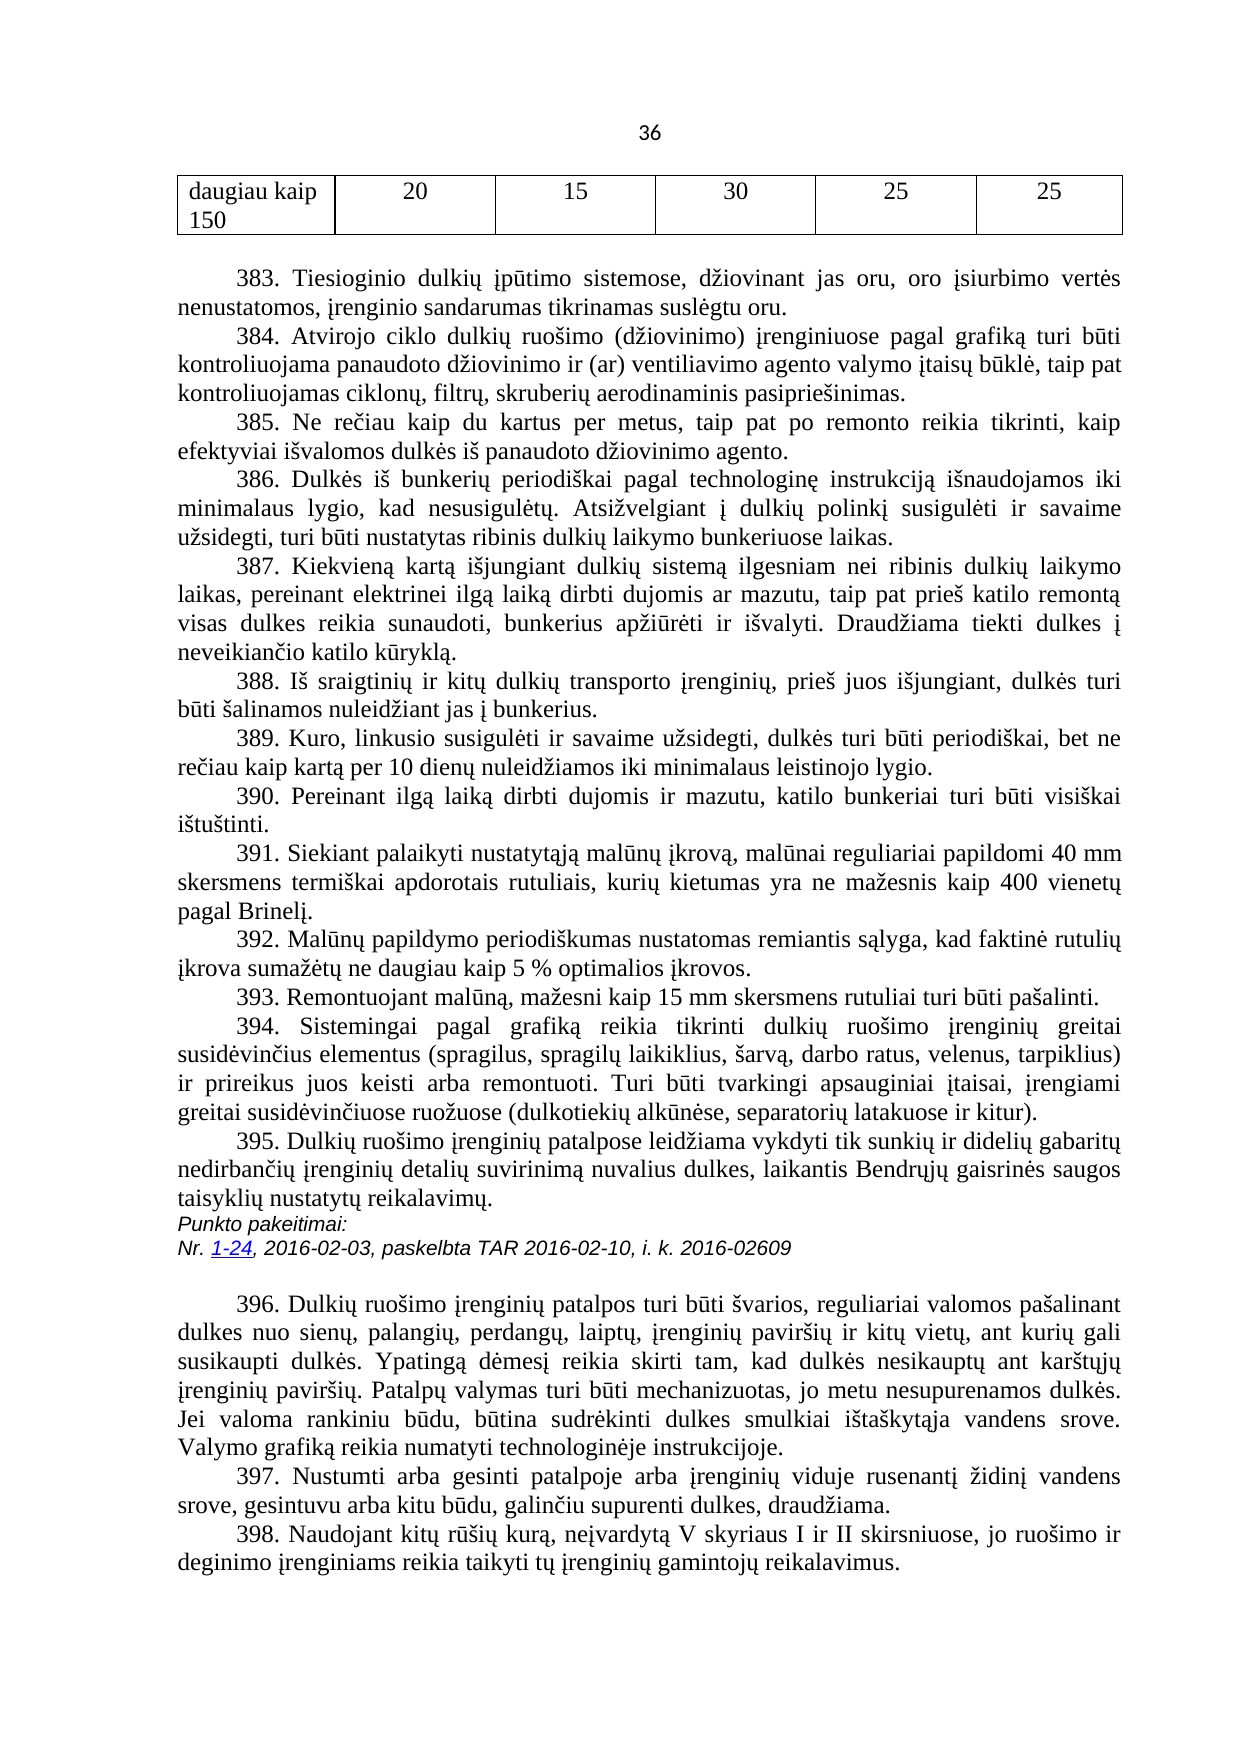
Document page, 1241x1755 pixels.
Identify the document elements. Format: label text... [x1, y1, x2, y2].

text Punkto pakeitimai: [177, 1212, 1122, 1236]
text 387. Kiekvieną kartą išjungiant dulkių sistemą ilgesniam nei ribinis dulkių laikymo laikas, pereinant elektrinei ilgą laiką dirbti dujomis ar mazutu, taip pat prieš katilo remontą visas dulkes reikia sunaudoti, bunkerius apžiūrėti ir išvalyti. Draudžiama tiekti dulkes į neveikiančio katilo kūryklą. [177, 551, 1122, 666]
table_cell 15 [496, 176, 655, 233]
text 398. Naudojant kitų rūšių kurą, neįvardytą V skyriaus I ir II skirsniuose, jo ruošimo ir deginimo įrenginiams reikia taikyti tų įrenginių gamintojų reikalavimus. [177, 1519, 1122, 1576]
text 386. Dulkės iš bunkerių periodiškai pagal technologinę instrukciją išnaudojamos iki minimalaus lygio, kad nesusigulėtų. Atsižvelgiant į dulkių polinkį susigulėti ir savaime užsidegti, turi būti nustatytas ribinis dulkių laikymo bunkeriuose laikas. [177, 464, 1122, 551]
text 391. Siekiant palaikyti nustatytąją malūnų įkrovą, malūnai reguliariai papildomi 40 mm skersmens termiškai apdorotais rutuliais, kurių kietumas yra ne mažesnis kaip 400 vienetų pagal Brinelį. [177, 838, 1122, 924]
text Nr. 1-24, 2016-02-03, paskelbta TAR 2016-02-10, i. k. 2016-02609 [177, 1236, 1122, 1260]
text 388. Iš sraigtinių ir kitų dulkių transporto įrenginių, prieš juos išjungiant, dulkės turi būti šalinamos nuleidžiant jas į bunkerius. [177, 666, 1122, 723]
text 392. Malūnų papildymo periodiškumas nustatomas remiantis sąlyga, kad faktinė rutulių įkrova sumažėtų ne daugiau kaip 5 % optimalios įkrovos. [177, 924, 1122, 982]
text 393. Remontuojant malūną, mažesni kaip 15 mm skersmens rutuliai turi būti pašalinti. [177, 982, 1122, 1011]
text 384. Atvirojo ciklo dulkių ruošimo (džiovinimo) įrenginiuose pagal grafiką turi būti kontroliuojama panaudoto džiovinimo ir (ar) ventiliavimo agento valymo įtaisų būklė, taip pat kontroliuojamas ciklonų, filtrų, skruberių aerodinaminis pasipriešinimas. [177, 321, 1122, 407]
text 395. Dulkių ruošimo įrenginių patalpose leidžiama vykdyti tik sunkių ir didelių gabaritų nedirbančių įrenginių detalių suvirinimą nuvalius dulkes, laikantis Bendrųjų gaisrinės saugos taisyklių nustatytų reikalavimų. [177, 1126, 1122, 1212]
table_cell 25 [977, 176, 1122, 233]
table_cell 25 [816, 176, 976, 233]
table_cell 20 [336, 176, 495, 233]
text 383. Tiesioginio dulkių įpūtimo sistemose, džiovinant jas oru, oro įsiurbimo vertės nenustatomos, įrenginio sandarumas tikrinamas suslėgtu oru. [177, 263, 1122, 321]
text 394. Sistemingai pagal grafiką reikia tikrinti dulkių ruošimo įrenginių greitai susidėvinčius elementus (spragilus, spragilų laikiklius, šarvą, darbo ratus, velenus, tarpiklius) ir prireikus juos keisti arba remontuoti. Turi būti tvarkingi apsauginiai įtaisai, įrengiami greitai susidėvinčiuose ruožuose (dulkotiekių alkūnėse, separatorių latakuose ir kitur). [177, 1011, 1122, 1126]
text 390. Pereinant ilgą laiką dirbti dujomis ir mazutu, katilo bunkeriai turi būti visiškai ištuštinti. [177, 781, 1122, 838]
table_cell 30 [656, 176, 815, 233]
text 385. Ne rečiau kaip du kartus per metus, taip pat po remonto reikia tikrinti, kaip efektyviai išvalomos dulkės iš panaudoto džiovinimo agento. [177, 407, 1122, 464]
text 396. Dulkių ruošimo įrenginių patalpos turi būti švarios, reguliariai valomos pašalinant dulkes nuo sienų, palangių, perdangų, laiptų, įrenginių paviršių ir kitų vietų, ant kurių gali susikaupti dulkės. Ypatingą dėmesį reikia skirti tam, kad dulkės nesikauptų ant karštųjų įrenginių paviršių. Patalpų valymas turi būti mechanizuotas, jo metu nesupurenamos dulkės. Jei valoma rankiniu būdu, būtina sudrėkinti dulkes smulkiai ištaškytąja vandens srove. Valymo grafiką reikia numatyti technologinėje instrukcijoje. [177, 1289, 1122, 1461]
text 397. Nustumti arba gesinti patalpoje arba įrenginių viduje rusenantį židinį vandens srove, gesintuvu arba kitu būdu, galinčiu supurenti dulkes, draudžiama. [177, 1461, 1122, 1519]
table_cell daugiau kaip 150 [178, 176, 334, 233]
text 389. Kuro, linkusio susigulėti ir savaime užsidegti, dulkės turi būti periodiškai, bet ne rečiau kaip kartą per 10 dienų nuleidžiamos iki minimalaus leistinojo lygio. [177, 723, 1122, 781]
